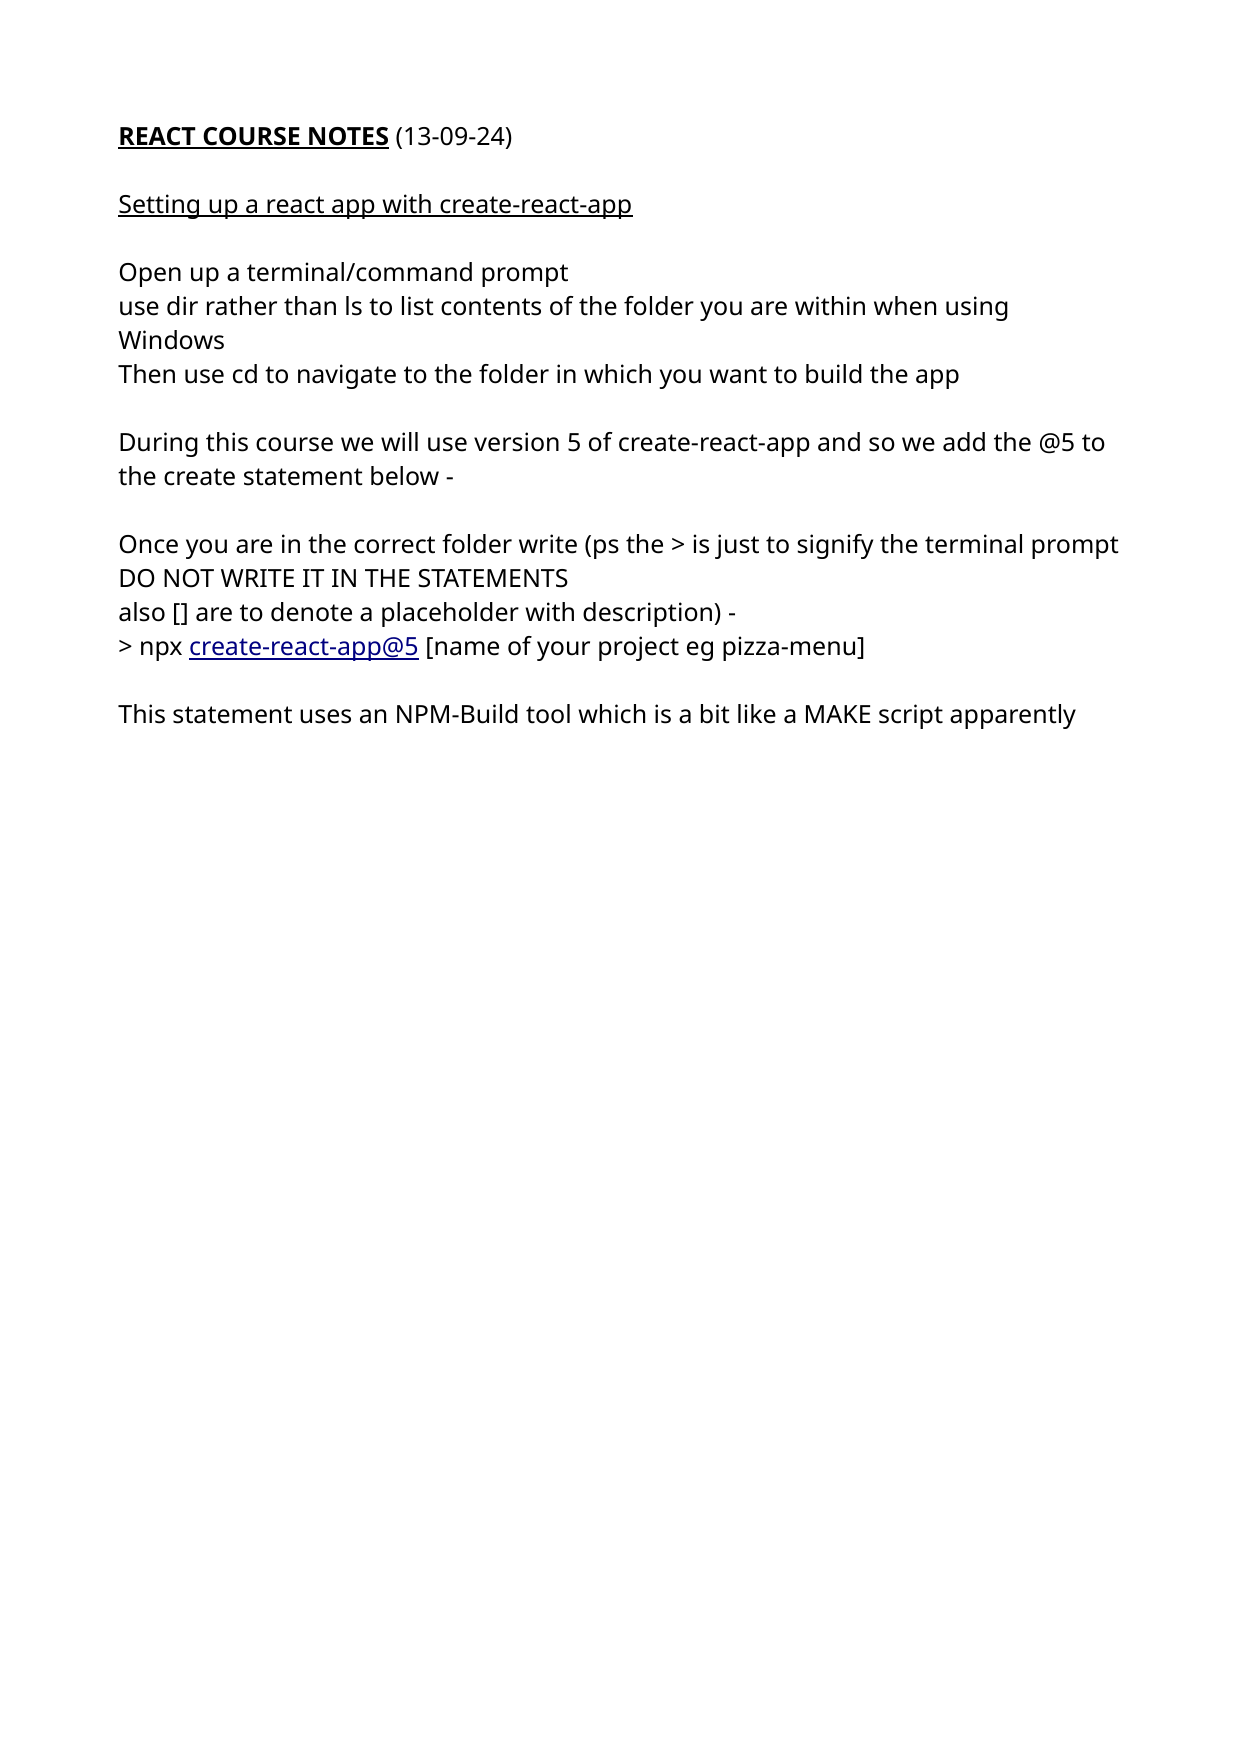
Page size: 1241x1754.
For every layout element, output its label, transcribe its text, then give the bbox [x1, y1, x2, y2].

text REACT COURSE NOTES (13-09-24) [118, 118, 1122, 152]
text Then use cd to navigate to the folder in which you want to build the app [118, 357, 1122, 391]
text Open up a terminal/command prompt [118, 254, 1122, 288]
text use dir rather than ls to list contents of the folder you are within when using Windows [118, 288, 1122, 357]
text Setting up a react app with create-react-app [118, 186, 1122, 220]
text > npx create-react-app@5 [name of your project eg pizza-menu] [118, 629, 1122, 663]
text During this course we will use version 5 of create-react-app and so we add the @5 to the create statement below - [118, 425, 1122, 493]
text also [] are to denote a placeholder with description) - [118, 595, 1122, 629]
text Once you are in the correct folder write (ps the > is just to signify the terminal prompt DO NOT WRITE IT IN THE STATEMENTS [118, 527, 1122, 595]
text This statement uses an NPM-Build tool which is a bit like a MAKE script apparently [118, 697, 1122, 731]
